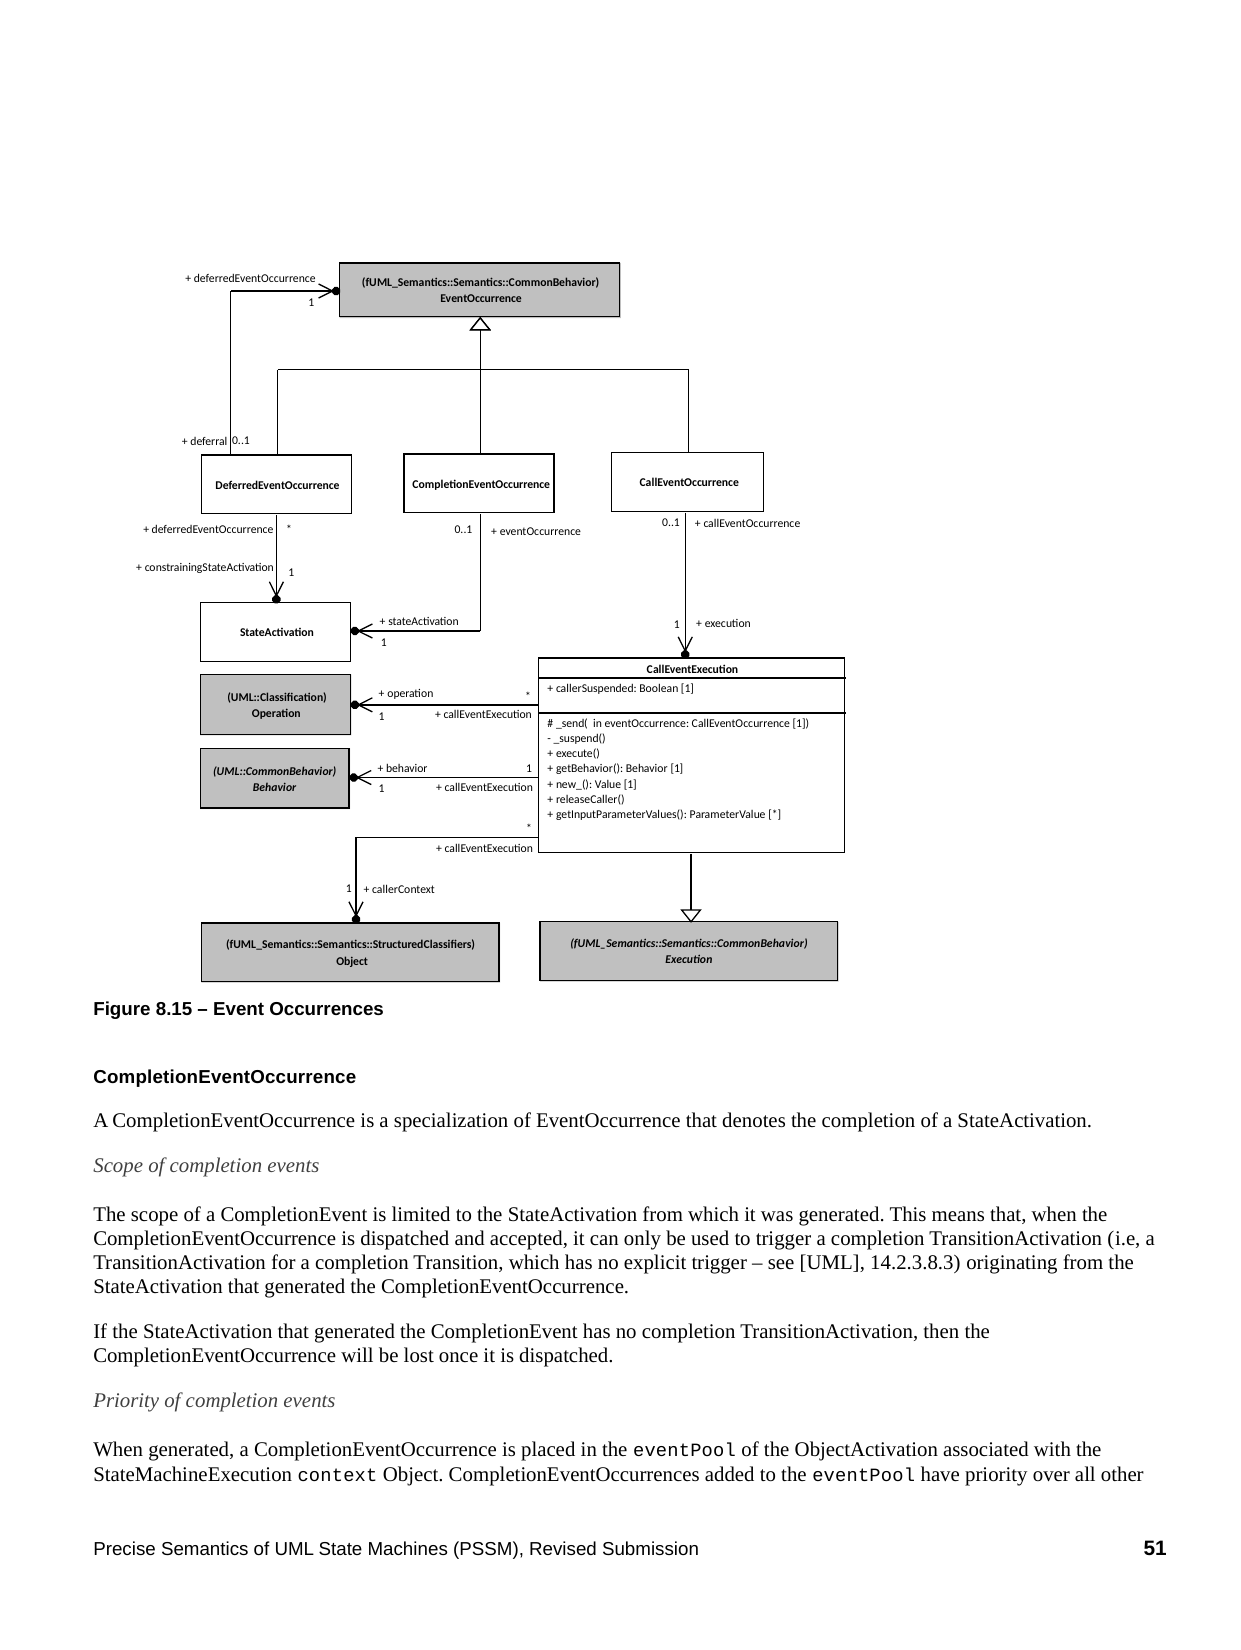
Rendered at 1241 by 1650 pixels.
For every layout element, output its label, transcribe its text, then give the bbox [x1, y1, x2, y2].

subtitle Scope of completion events [93, 1153, 1164, 1177]
subtitle CompletionEventOccurrence [93, 1066, 1164, 1087]
text A CompletionEventOccurrence is a specialization of EventOccurrence that denotes the completion of a StateActivation. [93, 1108, 1164, 1132]
text When generated, a CompletionEventOccurrence is placed in the eventPool of the ObjectActivation associated with the StateMachineExecution context Object. CompletionEventOccurrences added to the eventPool have priority over all other [93, 1437, 1164, 1487]
text Figure 8.15 – Event Occurrences [93, 243, 1164, 1020]
text The scope of a CompletionEvent is limited to the StateActivation from which it was generated. This means that, when the CompletionEventOccurrence is dispatched and accepted, it can only be used to trigger a completion TransitionActivation (i.e, a TransitionActivation for a completion Transition, which has no explicit trigger – see [UML], 14.2.3.8.3) originating from the StateActivation that generated the CompletionEventOccurrence. [93, 1202, 1164, 1298]
subtitle Priority of completion events [93, 1388, 1164, 1412]
text If the StateActivation that generated the CompletionEvent has no completion TransitionActivation, then the CompletionEventOccurrence will be lost once it is dispatched. [93, 1319, 1164, 1367]
